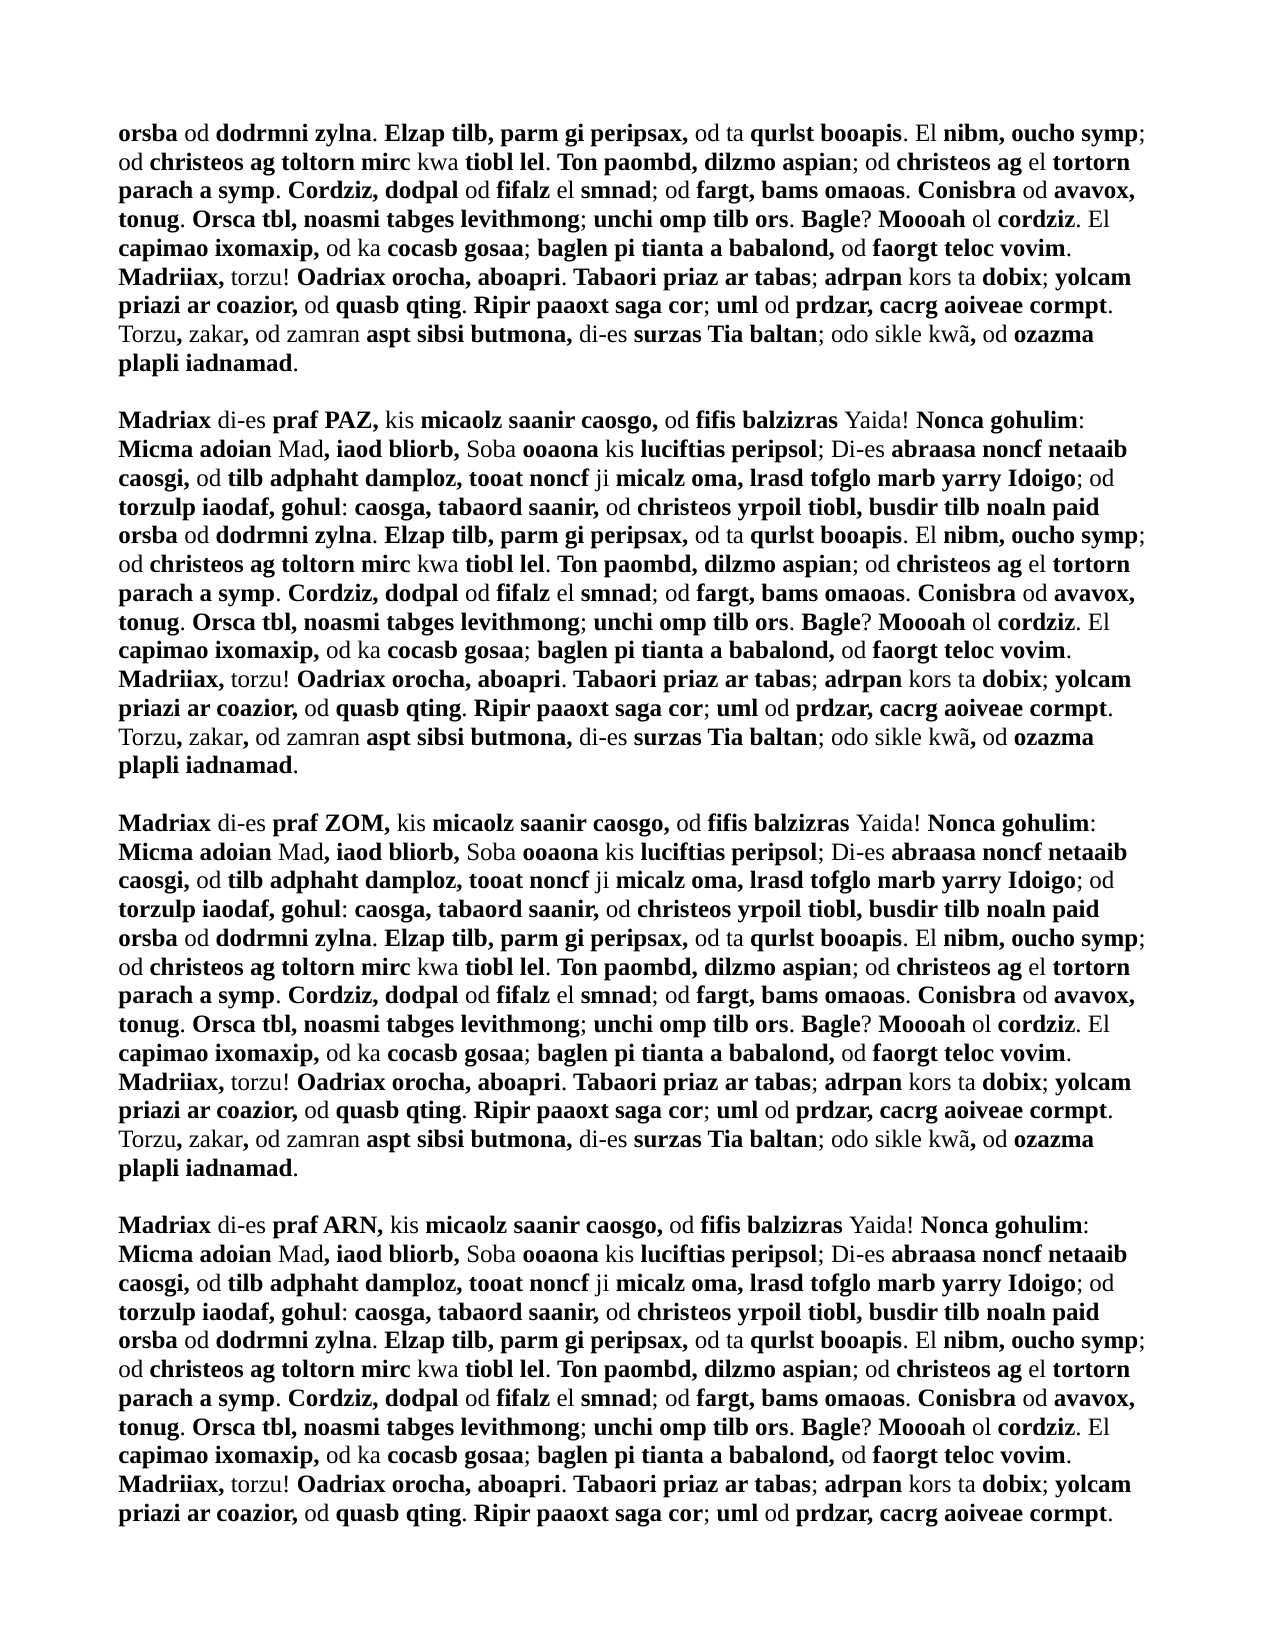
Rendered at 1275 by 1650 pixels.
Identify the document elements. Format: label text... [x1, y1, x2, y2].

text Madriax di-es praf ZOM, kis micaolz saanir caosgo, od fifis balzizras Yaida! Nonca gohulim: Micma adoian Mad, iaod bliorb, Soba ooaona kis luciftias peripsol; Di-es abraasa noncf netaaib caosgi, od tilb adphaht damploz, tooat noncf ji micalz oma, lrasd tofglo marb yarry Idoigo; od torzulp iaodaf, gohul: caosga, tabaord saanir, od christeos yrpoil tiobl, busdir tilb noaln paid orsba od dodrmni zylna. Elzap tilb, parm gi peripsax, od ta qurlst booapis. El nibm, oucho symp; od christeos ag toltorn mirc kwa tiobl lel. Ton paombd, dilzmo aspian; od christeos ag el tortorn parach a symp. Cordziz, dodpal od fifalz el smnad; od fargt, bams omaoas. Conisbra od avavox, tonug. Orsca tbl, noasmi tabges levithmong; unchi omp tilb ors. Bagle? Moooah ol cordziz. El capimao ixomaxip, od ka cocasb gosaa; baglen pi tianta a babalond, od faorgt teloc vovim. Madriiax, torzu! Oadriax orocha, aboapri. Tabaori priaz ar tabas; adrpan kors ta dobix; yolcam priazi ar coazior, od quasb qting. Ripir paaoxt saga cor; uml od prdzar, cacrg aoiveae cormpt. Torzu, zakar, od zamran aspt sibsi butmona, di-es surzas Tia baltan; odo sikle kwã, od ozazma plapli iadnamad. [118, 808, 1157, 1182]
text Madriax di-es praf ARN, kis micaolz saanir caosgo, od fifis balzizras Yaida! Nonca gohulim: Micma adoian Mad, iaod bliorb, Soba ooaona kis luciftias peripsol; Di-es abraasa noncf netaaib caosgi, od tilb adphaht damploz, tooat noncf ji micalz oma, lrasd tofglo marb yarry Idoigo; od torzulp iaodaf, gohul: caosga, tabaord saanir, od christeos yrpoil tiobl, busdir tilb noaln paid orsba od dodrmni zylna. Elzap tilb, parm gi peripsax, od ta qurlst booapis. El nibm, oucho symp; od christeos ag toltorn mirc kwa tiobl lel. Ton paombd, dilzmo aspian; od christeos ag el tortorn parach a symp. Cordziz, dodpal od fifalz el smnad; od fargt, bams omaoas. Conisbra od avavox, tonug. Orsca tbl, noasmi tabges levithmong; unchi omp tilb ors. Bagle? Moooah ol cordziz. El capimao ixomaxip, od ka cocasb gosaa; baglen pi tianta a babalond, od faorgt teloc vovim. Madriiax, torzu! Oadriax orocha, aboapri. Tabaori priaz ar tabas; adrpan kors ta dobix; yolcam priazi ar coazior, od quasb qting. Ripir paaoxt saga cor; uml od prdzar, cacrg aoiveae cormpt. [118, 1211, 1157, 1527]
text orsba od dodrmni zylna. Elzap tilb, parm gi peripsax, od ta qurlst booapis. El nibm, oucho symp; od christeos ag toltorn mirc kwa tiobl lel. Ton paombd, dilzmo aspian; od christeos ag el tortorn parach a symp. Cordziz, dodpal od fifalz el smnad; od fargt, bams omaoas. Conisbra od avavox, tonug. Orsca tbl, noasmi tabges levithmong; unchi omp tilb ors. Bagle? Moooah ol cordziz. El capimao ixomaxip, od ka cocasb gosaa; baglen pi tianta a babalond, od faorgt teloc vovim. Madriiax, torzu! Oadriax orocha, aboapri. Tabaori priaz ar tabas; adrpan kors ta dobix; yolcam priazi ar coazior, od quasb qting. Ripir paaoxt saga cor; uml od prdzar, cacrg aoiveae cormpt. Torzu, zakar, od zamran aspt sibsi butmona, di-es surzas Tia baltan; odo sikle kwã, od ozazma plapli iadnamad. [118, 118, 1157, 377]
text Madriax di-es praf PAZ, kis micaolz saanir caosgo, od fifis balzizras Yaida! Nonca gohulim: Micma adoian Mad, iaod bliorb, Soba ooaona kis luciftias peripsol; Di-es abraasa noncf netaaib caosgi, od tilb adphaht damploz, tooat noncf ji micalz oma, lrasd tofglo marb yarry Idoigo; od torzulp iaodaf, gohul: caosga, tabaord saanir, od christeos yrpoil tiobl, busdir tilb noaln paid orsba od dodrmni zylna. Elzap tilb, parm gi peripsax, od ta qurlst booapis. El nibm, oucho symp; od christeos ag toltorn mirc kwa tiobl lel. Ton paombd, dilzmo aspian; od christeos ag el tortorn parach a symp. Cordziz, dodpal od fifalz el smnad; od fargt, bams omaoas. Conisbra od avavox, tonug. Orsca tbl, noasmi tabges levithmong; unchi omp tilb ors. Bagle? Moooah ol cordziz. El capimao ixomaxip, od ka cocasb gosaa; baglen pi tianta a babalond, od faorgt teloc vovim. Madriiax, torzu! Oadriax orocha, aboapri. Tabaori priaz ar tabas; adrpan kors ta dobix; yolcam priazi ar coazior, od quasb qting. Ripir paaoxt saga cor; uml od prdzar, cacrg aoiveae cormpt. Torzu, zakar, od zamran aspt sibsi butmona, di-es surzas Tia baltan; odo sikle kwã, od ozazma plapli iadnamad. [118, 406, 1157, 779]
